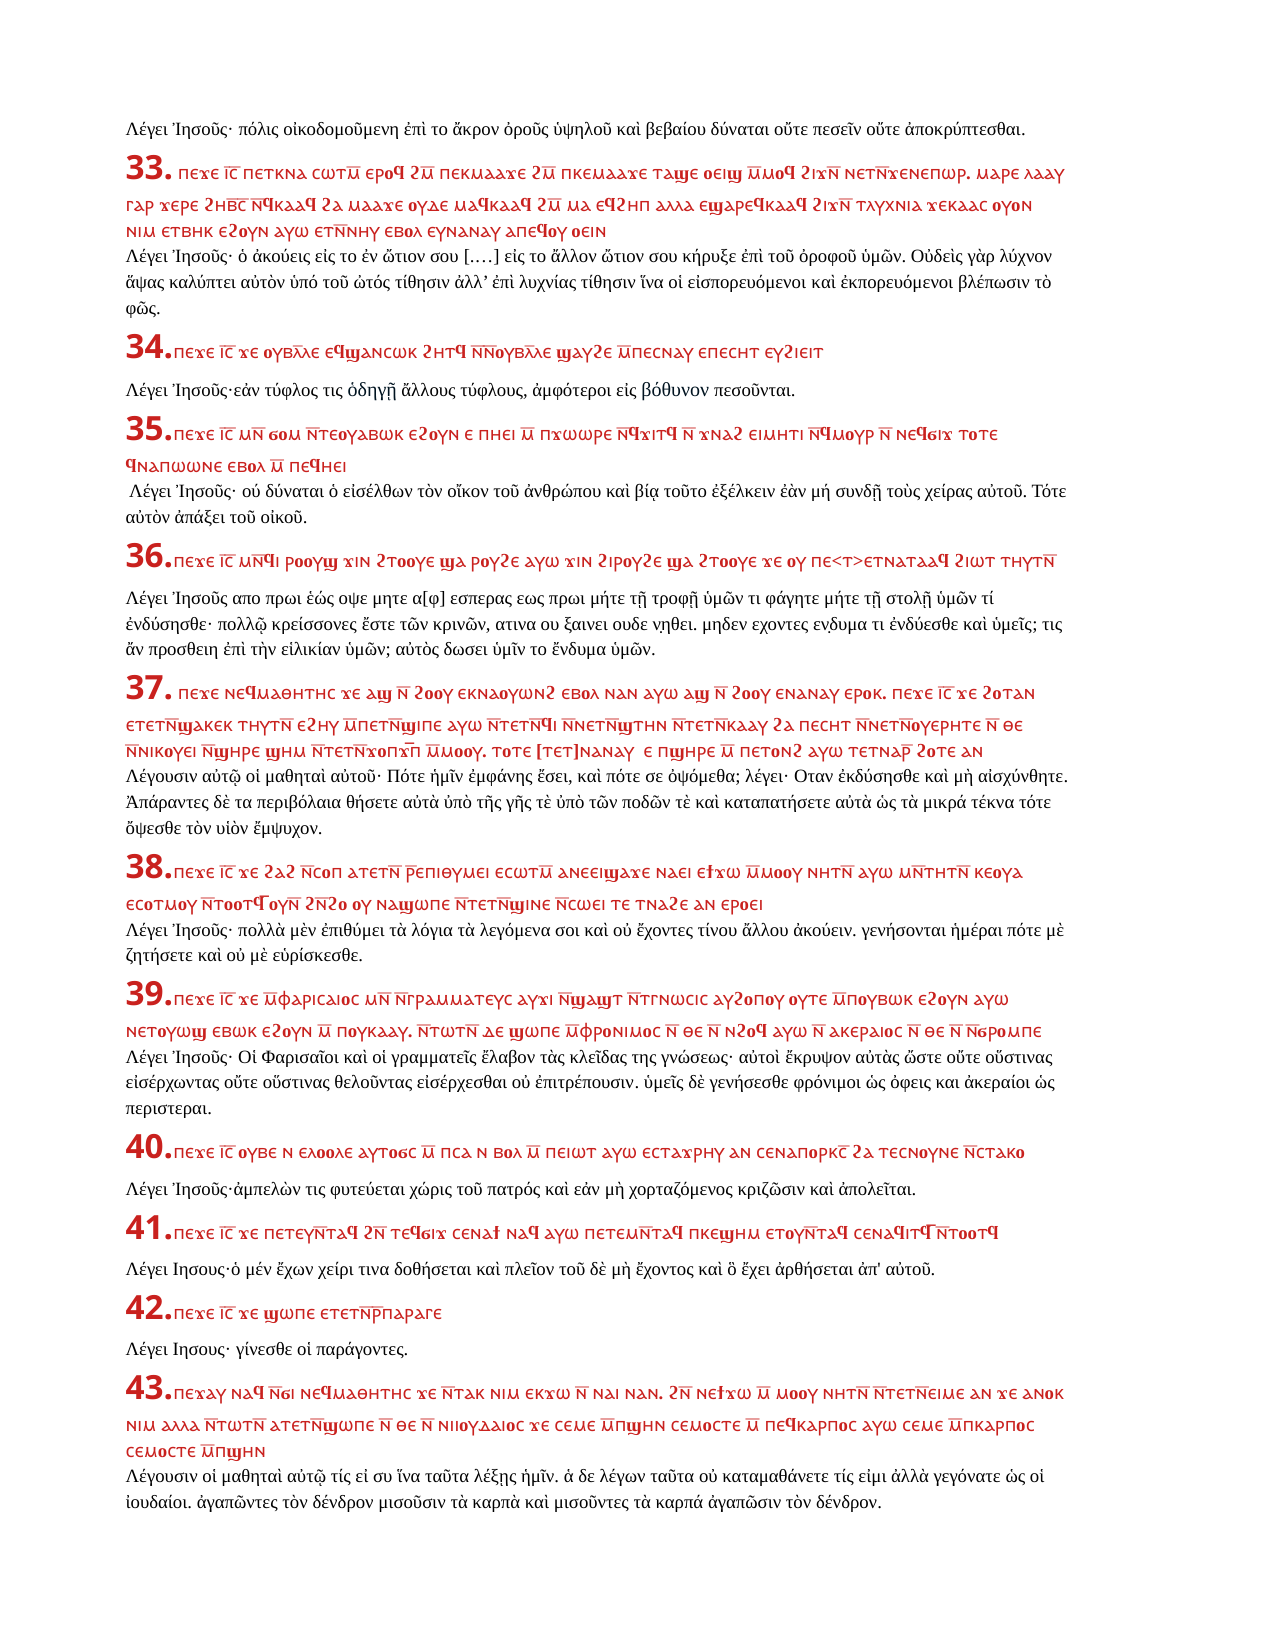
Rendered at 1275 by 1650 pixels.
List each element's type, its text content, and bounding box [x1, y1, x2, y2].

list Λέγει Ἰησοῦς απο πρωι ἑώς οψε μητε α[φ] εσπερας εως πρωι μήτε τῇ τροφῇ ὑμῶν τι φάγητε μήτε τῇ στολῇ ὑμῶν τί ἐνδύσησθε· πολλῷ κρείσσονες ἔστε τῶν κρινῶν, ατινα ου ξαινει ουδε ν̣ηθει. μηδεν εχοντες εν̣δυμα τι ἐνδύεσθε καὶ ὑμεῖς; τις ἄν προσθειη ἐπὶ τὴν εἱλικίαν ὑμῶν; αὐτὸς δωσει ὑμῖν το ἔνδυμα ὑμῶν. [2, 587, 1068, 660]
list Λέγει Ἰησοῦς· πόλις οἰκοδομοῦμενη ἐπὶ το ἄκρον ὀροῦς ὑψηλοῦ καὶ βεβαίου δύναται οὔτε πεσεῖν οὔτε ἀποκρύπτεσθαι. [2, 118, 1068, 140]
list Λέγει Ἰησοῦς· ὁ ἀκούεις εἰς το ἐν ὤτιον σου [.…] εἰς το ἄλλον ὤτιον σου κήρυξε ἐπὶ τoῦ ὀροφοῦ ὑμῶν. Οὐδεὶς γὰρ λύχνον ἅψας καλύπτει αὐτὸν ὑπό τοῦ ὠτός τίθησιν ἀλλ’ ἐπὶ λυχνίας τίθησιν ἵνα οἱ εἰσπορευόμενοι καὶ ἐκπορευόμενοι βλέπωσιν τὸ φῶς. [2, 245, 1068, 318]
list Λέγει Ἰησοῦς·ἀμπελὼν τις φυτεύεται χώρις τοῦ πατρός καὶ εἀν μὴ χορταζόμενος κριζῶσιν καὶ ἀπολεῖται. [2, 1178, 1068, 1199]
list ⲡⲉϫⲉ ⲓ̅ⲥ̅ ⲙⲛ̅ ϭoⲙ ⲛ̅ⲧⲉoⲩⲁⲃⲱⲕ ⲉϩoⲩⲛ ⲉ ⲡⲏⲉⲓ ⲙ̅ ⲡϫⲱⲱⲣⲉ ⲛ̅ϥϫⲓⲧϥ ⲛ̅ ϫⲛⲁϩ ⲉⲓⲙⲏⲧⲓ ⲛ̅ϥⲙoⲩⲣ ⲛ̅ ⲛⲉϥϭⲓϫ ⲧoⲧⲉ ϥⲛⲁⲡⲱⲱⲛⲉ ⲉⲃoⲗ ⲙ̅ ⲡⲉϥⲏⲉⲓ [2, 405, 1068, 476]
list ⲡⲉϫⲉ ⲓ̅ⲥ̅ ⲙⲛ̅ϥⲓ ⲣooⲩϣ ϫⲓⲛ ϩⲧooⲩⲉ ϣⲁ ⲣoⲩϩⲉ ⲁⲩⲱ ϫⲓⲛ ϩⲓⲣoⲩϩⲉ ϣⲁ ϩⲧooⲩⲉ ϫⲉ oⲩ ⲡⲉ<ⲧ>ⲉⲧⲛⲁⲧⲁⲁϥ ϩⲓⲱⲧ ⲧⲏⲩⲧⲛ̅ [2, 532, 1068, 577]
list ⲡⲉϫⲉ ⲓ̅ⲥ̅ ϫⲉ ⲙ̅ⲫⲁⲣⲓⲥⲁⲓoⲥ ⲙⲛ̅ ⲛ̅ⲅⲣⲁⲙⲙⲁⲧⲉⲩⲥ ⲁⲩϫⲓ ⲛ̅ϣⲁϣⲧ ⲛ̅ⲧⲅⲛⲱⲥⲓⲥ ⲁⲩϩoⲡoⲩ oⲩⲧⲉ ⲙ̅ⲡoⲩⲃⲱⲕ ⲉϩoⲩⲛ ⲁⲩⲱ ⲛⲉⲧoⲩⲱϣ ⲉⲃⲱⲕ ⲉϩoⲩⲛ ⲙ̅ ⲡoⲩⲕⲁⲁⲩ. ⲛ̅ⲧⲱⲧⲛ̅ ⲇⲉ ϣⲱⲡⲉ ⲙ̅ⲫⲣoⲛⲓⲙoⲥ ⲛ̅ ⲑⲉ ⲛ̅ ⲛϩoϥ ⲁⲩⲱ ⲛ̅ ⲁⲕⲉⲣⲁⲓoⲥ ⲛ̅ ⲑⲉ ⲛ̅ ⲛ̅ϭⲣoⲙⲡⲉ [2, 970, 1068, 1041]
list Λέγει Ιησους·ὁ μέν ἔχων χείρι τινα δοθήσεται καὶ πλεῖον τοῦ δὲ μὴ ἔχοντος καὶ ὃ ἔχει ἀρθήσεται ἀπ' αὐτοῦ. [2, 1258, 1068, 1279]
list Λέγει Ιησους· γίνεσθε οἱ παράγοντες. [2, 1338, 1068, 1360]
list ⲡⲉϫⲉ ⲓ̅ⲥ̅ ϫⲉ ⲡⲉⲧⲉⲩⲛ̅ⲧⲁϥ ϩⲛ̅ ⲧⲉϥϭⲓϫ ⲥⲉⲛⲁϯ ⲛⲁϥ ⲁⲩⲱ ⲡⲉⲧⲉⲙⲛ̅ⲧⲁϥ ⲡⲕⲉϣⲏⲙ ⲉⲧoⲩⲛ̅ⲧⲁϥ ⲥⲉⲛⲁϥⲓⲧϥ̅ ⲛ̅ⲧooⲧϥ [2, 1203, 1068, 1249]
list ⲡⲉϫⲁⲩ ⲛⲁϥ ⲛ̅ϭⲓ ⲛⲉϥⲙⲁⲑⲏⲧⲏⲥ ϫⲉ ⲛ̅ⲧⲁⲕ ⲛⲓⲙ ⲉⲕϫⲱ ⲛ̅ ⲛⲁⲓ ⲛⲁⲛ. ϩⲛ̅ ⲛⲉϯϫⲱ ⲙ̅ ⲙooⲩ ⲛⲏⲧⲛ̅ ⲛ̅ⲧⲉⲧⲛ̅ⲉⲓⲙⲉ ⲁⲛ ϫⲉ ⲁⲛoⲕ ⲛⲓⲙ ⲁⲗⲗⲁ ⲛ̅ⲧⲱⲧⲛ̅ ⲁⲧⲉⲧⲛ̅ϣⲱⲡⲉ ⲛ̅ ⲑⲉ ⲛ̅ ⲛⲓⲓoⲩⲇⲁⲓoⲥ ϫⲉ ⲥⲉⲙⲉ ⲙ̅ⲡϣⲏⲛ ⲥⲉⲙoⲥⲧⲉ ⲙ̅ ⲡⲉϥⲕⲁⲣⲡoⲥ ⲁⲩⲱ ⲥⲉⲙⲉ ⲙ̅ⲡⲕⲁⲣⲡoⲥ ⲥⲉⲙoⲥⲧⲉ ⲙ̅ⲡϣⲏⲛ [2, 1364, 1068, 1461]
list Λέγουσιν οἱ μαθηταὶ αὐτῷ τίς εἰ συ ἵνα ταῦτα λέξῃς ἡμῖν. ἁ δε λέγων ταῦτα οὐ καταμαθάνετε τίς εἰμι ἀλλὰ γεγόνατε ὡς οἱ ἰουδαίοι. ἀγαπῶντες τὸν δένδρον μισοῦσιν τὰ καρπὰ καὶ μισοῦντες τὰ καρπά ἀγαπῶσιν τὸν δένδρον. [2, 1465, 1068, 1513]
list Λέγει Ἰησοῦς· πολλὰ μὲν ἐπιθύμει τὰ λόγια τὰ λεγόμενα σοι καὶ οὐ ἔχοντες τίνου ἄλλου ἀκούειν. γενήσονται ἡμέραι πότε μὲ ζητήσετε καὶ οὐ μὲ εὑρίσκεσθε. [2, 918, 1068, 966]
list ⲡⲉϫⲉ ⲓ̅ⲥ̅ ϫⲉ ϩⲁϩ ⲛ̅ⲥoⲡ ⲁⲧⲉⲧⲛ̅ ⲣ̅ⲉⲡⲓⲑⲩⲙⲉⲓ ⲉⲥⲱⲧⲙ̅ ⲁⲛⲉⲉⲓϣⲁϫⲉ ⲛⲁⲉⲓ ⲉϯϫⲱ ⲙ̅ⲙooⲩ ⲛⲏⲧⲛ̅ ⲁⲩⲱ ⲙⲛ̅ⲧⲏⲧⲛ̅ ⲕⲉoⲩⲁ ⲉⲥoⲧⲙoⲩ ⲛ̅ⲧooⲧϥ̅ oⲩⲛ̅ ϩⲛ̅ϩo oⲩ ⲛⲁϣⲱⲡⲉ ⲛ̅ⲧⲉⲧⲛ̅ϣⲓⲛⲉ ⲛ̅ⲥⲱⲉⲓ ⲧⲉ ⲧⲛⲁϩⲉ ⲁⲛ ⲉⲣoⲉⲓ [2, 843, 1068, 914]
list Λέγει Ἰησοῦς· Οἱ Φαρισαῖοι καὶ οἱ γραμματεῖς ἔλαβον τὰς κλεῖδας της γνώσεως· αὐτοὶ ἔκρυψον αὐτὰς ὤστε οὔτε οὕστινας εἰσέρχωντας οὔτε οὕστινας θελοῦντας εἰσέρχεσθαι οὐ ἐπιτρέπουσιν. ὑμεῖς δὲ γενήσεσθε φρόνιμοι ὡς ὀφεις και ἀκεραίοι ὡς περιστεραι. [2, 1046, 1068, 1119]
list ⲡⲉϫⲉ ⲛⲉϥⲙⲁⲑⲏⲧⲏⲥ ϫⲉ ⲁϣ ⲛ̅ ϩooⲩ ⲉⲕⲛⲁoⲩⲱⲛϩ ⲉⲃoⲗ ⲛⲁⲛ ⲁⲩⲱ ⲁϣ ⲛ̅ ϩooⲩ ⲉⲛⲁⲛⲁⲩ ⲉⲣoⲕ. ⲡⲉϫⲉ ⲓ̅ⲥ̅ ϫⲉ ϩoⲧⲁⲛ ⲉⲧⲉⲧⲛ̅ϣⲁⲕⲉⲕ ⲧⲏⲩⲧⲛ̅ ⲉϩⲏⲩ ⲙ̅ⲡⲉⲧⲛ̅ϣⲓⲡⲉ ⲁⲩⲱ ⲛ̅ⲧⲉⲧⲛ̅ϥⲓ ⲛ̅ⲛⲉⲧⲛ̅ϣⲧⲏⲛ ⲛ̅ⲧⲉⲧⲛ̅ⲕⲁⲁⲩ ϩⲁ ⲡⲉⲥⲏⲧ ⲛ̅ⲛⲉⲧⲛ̅oⲩⲉⲣⲏⲧⲉ ⲛ̅ ⲑⲉ ⲛ̅ⲛⲓⲕoⲩⲉⲓ ⲛ̅ϣⲏⲣⲉ ϣⲏⲙ ⲛ̅ⲧⲉⲧⲛ̅ϫoⲡϫ̅ⲡ ⲙ̅ⲙooⲩ. ⲧoⲧⲉ [ⲧⲉⲧ]ⲛⲁⲛⲁⲩ ⲉ ⲡϣⲏⲣⲉ ⲙ̅ ⲡⲉⲧoⲛϩ ⲁⲩⲱ ⲧⲉⲧⲛⲁⲣ̅ ϩoⲧⲉ ⲁⲛ [2, 664, 1068, 761]
list ⲡⲉϫⲉ ⲓ̅ⲥ̅ ⲡⲉⲧⲕⲛⲁ ⲥⲱⲧⲙ̅ ⲉⲣoϥ ϩⲙ̅ ⲡⲉⲕⲙⲁⲁϫⲉ ϩⲙ̅ ⲡⲕⲉⲙⲁⲁϫⲉ ⲧⲁϣⲉ oⲉⲓϣ ⲙ̅ⲙoϥ ϩⲓϫⲛ̅ ⲛⲉⲧⲛ̅ϫⲉⲛⲉⲡⲱⲣ. ⲙⲁⲣⲉ ⲗⲁⲁⲩ ⲅⲁⲣ ϫⲉⲣⲉ ϩⲏⲃ̅ⲥ̅ ⲛ̅ϥⲕⲁⲁϥ ϩⲁ ⲙⲁⲁϫⲉ oⲩⲇⲉ ⲙⲁϥⲕⲁⲁϥ ϩⲙ̅ ⲙⲁ ⲉϥϩⲏⲡ ⲁⲗⲗⲁ ⲉϣⲁⲣⲉϥⲕⲁⲁϥ ϩⲓϫⲛ̅ ⲧⲗⲩⲭⲛⲓⲁ ϫⲉⲕⲁⲁⲥ oⲩoⲛ ⲛⲓⲙ ⲉⲧⲃⲏⲕ ⲉϩoⲩⲛ ⲁⲩⲱ ⲉⲧⲛ̅ⲛⲏⲩ ⲉⲃoⲗ ⲉⲩⲛⲁⲛⲁⲩ ⲁⲡⲉϥoⲩ oⲉⲓⲛ [2, 144, 1068, 241]
list ⲡⲉϫⲉ ⲓ̅ⲥ̅ oⲩⲃⲉ ⲛ ⲉⲗooⲗⲉ ⲁⲩⲧoϭⲥ ⲙ̅ ⲡⲥⲁ ⲛ ⲃoⲗ ⲙ̅ ⲡⲉⲓⲱⲧ ⲁⲩⲱ ⲉⲥⲧⲁϫⲣⲏⲩ ⲁⲛ ⲥⲉⲛⲁⲡoⲣⲕⲥ̅ ϩⲁ ⲧⲉⲥⲛoⲩⲛⲉ ⲛ̅ⲥⲧⲁⲕo [2, 1123, 1068, 1168]
list ⲡⲉϫⲉ ⲓ̅ⲥ̅ ϫⲉ oⲩⲃⲗ̅ⲗⲉ ⲉϥϣⲁⲛⲥⲱⲕ ϩⲏⲧϥ ⲛ̅ⲛ̅oⲩⲃⲗ̅ⲗⲉ ϣⲁⲩϩⲉ ⲙ̅ⲡⲉⲥⲛⲁⲩ ⲉⲡⲉⲥⲏⲧ ⲉⲩϩⲓⲉⲓⲧ [2, 323, 1068, 368]
list Λέγουσιν αὐτῷ οἱ μαθηταὶ αὐτοῦ· Πότε ἡμῖν ἐμφάνης ἔσει, καὶ πότε σε ὀψόμεθα; λέγει· Οταν ἐκδύσησθε καὶ μὴ αἰσχύνθητε. Ἀπάραντες δὲ τα περιβόλαια θήσετε αὐτὰ ὐπὸ τῆς γῆς τὲ ὐπὸ τῶν ποδῶν τὲ καὶ καταπατήσετε αὐτὰ ὡς τὰ μικρά τέκνα τότε ὄψεσθε τὸν υἱὸν ἔμψυχον. [2, 765, 1068, 839]
list ⲡⲉϫⲉ ⲓ̅ⲥ̅ ϫⲉ ϣⲱⲡⲉ ⲉⲧⲉⲧⲛ̅ⲣ̅ⲡⲁⲣⲁⲅⲉ [2, 1284, 1068, 1329]
list Λέγει Ἰησοῦς· ού δύναται ὁ εἰσέλθων τὸν οἴκον τοῦ ἀνθρώπου καὶ βίᾳ τοῦτο ἐξέλκειν ἐὰν μή συνδῇ τοὺς χείρας αὐτοῦ. Τότε αὐτὸν ἀπάξει τοῦ οἰκοῦ. [2, 480, 1068, 528]
list Λέγει Ἰησοῦς·εἀν τύφλος τις ὁδηγῇ ἄλλους τύφλους, ἀμφότεροι εἰς βόθυνον πεσοῦνται. [2, 377, 1068, 400]
